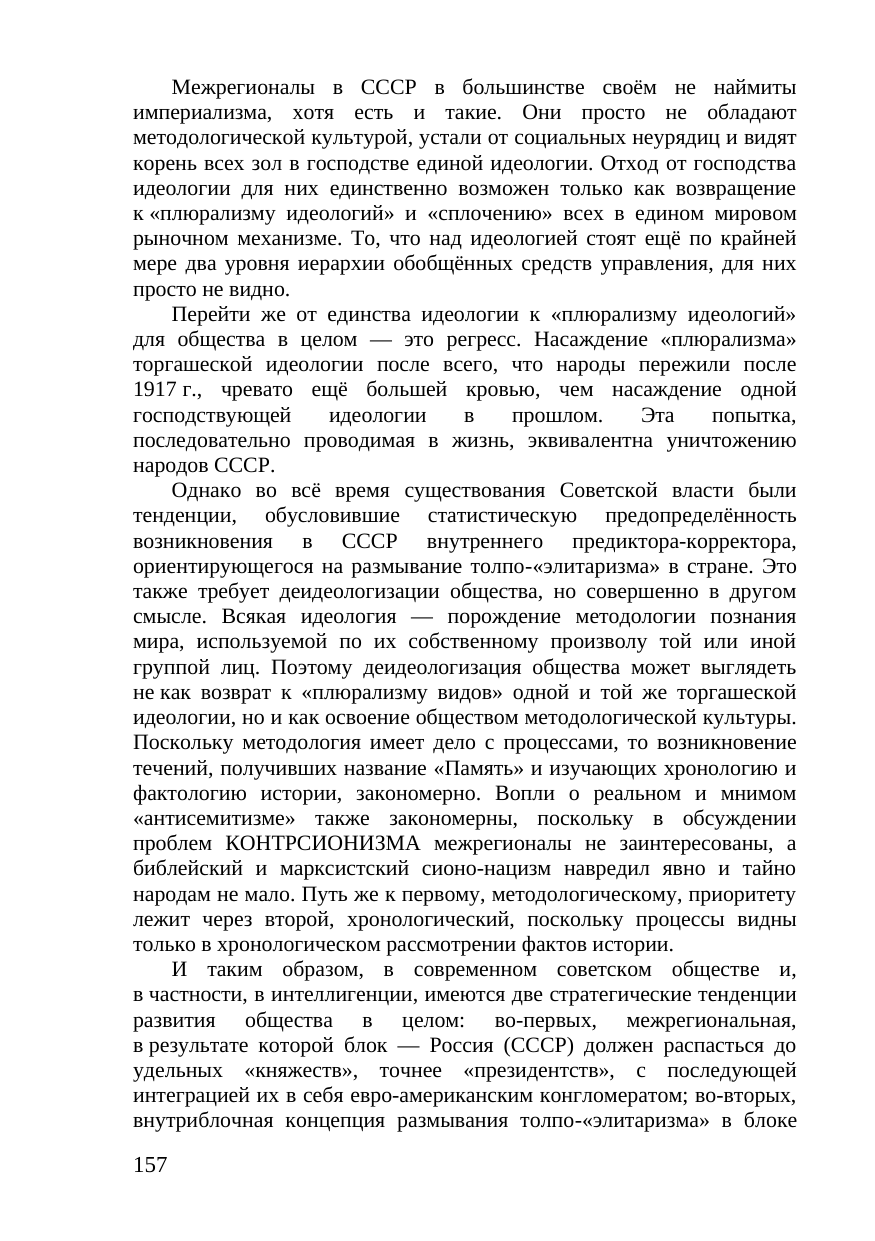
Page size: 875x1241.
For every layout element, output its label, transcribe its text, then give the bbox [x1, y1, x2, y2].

text Перейти же от единства идеологии к «плюрализму идеологий» для общества в целом — это регресс. Насаждение «плюрализма» торгашеской идеологии после всего, что народы пережили после 1917 г., чревато ещё большей кровью, чем насаждение одной господствующей идеологии в прошлом. Эта попытка, последовательно проводимая в жизнь, эквивалентна уничтожению народов СССР. [133, 301, 797, 477]
text И таким образом, в современном советском обществе и, в частности, в интеллигенции, имеются две стратегические тенденции развития общества в целом: во-первых, межрегиональная, в результате которой блок — Россия (СССР) должен распасться до удельных «княжеств», точнее «президентств», с последующей интеграцией их в себя евро-американским конгломератом; во-вторых, внутриблочная концепция размывания толпо‑«элитаризма» в блоке [133, 956, 797, 1133]
text Однако во всё время существования Советской власти были тенденции, обусловившие статистическую предопределённость возникновения в СССР внутреннего предиктора-корректора, ориентирующегося на размывание толпо‑«элитаризма» в стране. Это также требует деидеологизации общества, но совершенно в другом смысле. Всякая идеология — порождение методологии познания мира, используемой по их собственному произволу той или иной группой лиц. Поэтому деидеологизация общества может выглядеть не как возврат к «плюрализму видов» одной и той же торгашеской идеологии, но и как освоение обществом методологической культуры. Поскольку методология имеет дело с процессами, то возникновение течений, получивших название «Память» и изучающих хронологию и фактологию истории, закономерно. Вопли о реальном и мнимом «антисемитизме» также закономерны, поскольку в обсуждении проблем КОНТРСИОНИЗМА межрегионалы не заинтересованы, а библейский и марксистский сионо-нацизм навредил явно и тайно народам не мало. Путь же к первому, методологическому, приоритету лежит через второй, хронологический, поскольку процессы видны только в хронологическом рассмотрении фактов истории. [133, 477, 797, 956]
text Межрегионалы в СССР в большинстве своём не наймиты империализма, хотя есть и такие. Они просто не обладают методологической культурой, устали от социальных неурядиц и видят корень всех зол в господстве единой идеологии. Отход от господства идеологии для них единственно возможен только как возвращение к «плюрализму идеологий» и «сплочению» всех в едином мировом рыночном механизме. То, что над идеологией стоят ещё по крайней мере два уровня иерархии обобщённых средств управления, для них просто не видно. [133, 74, 797, 301]
